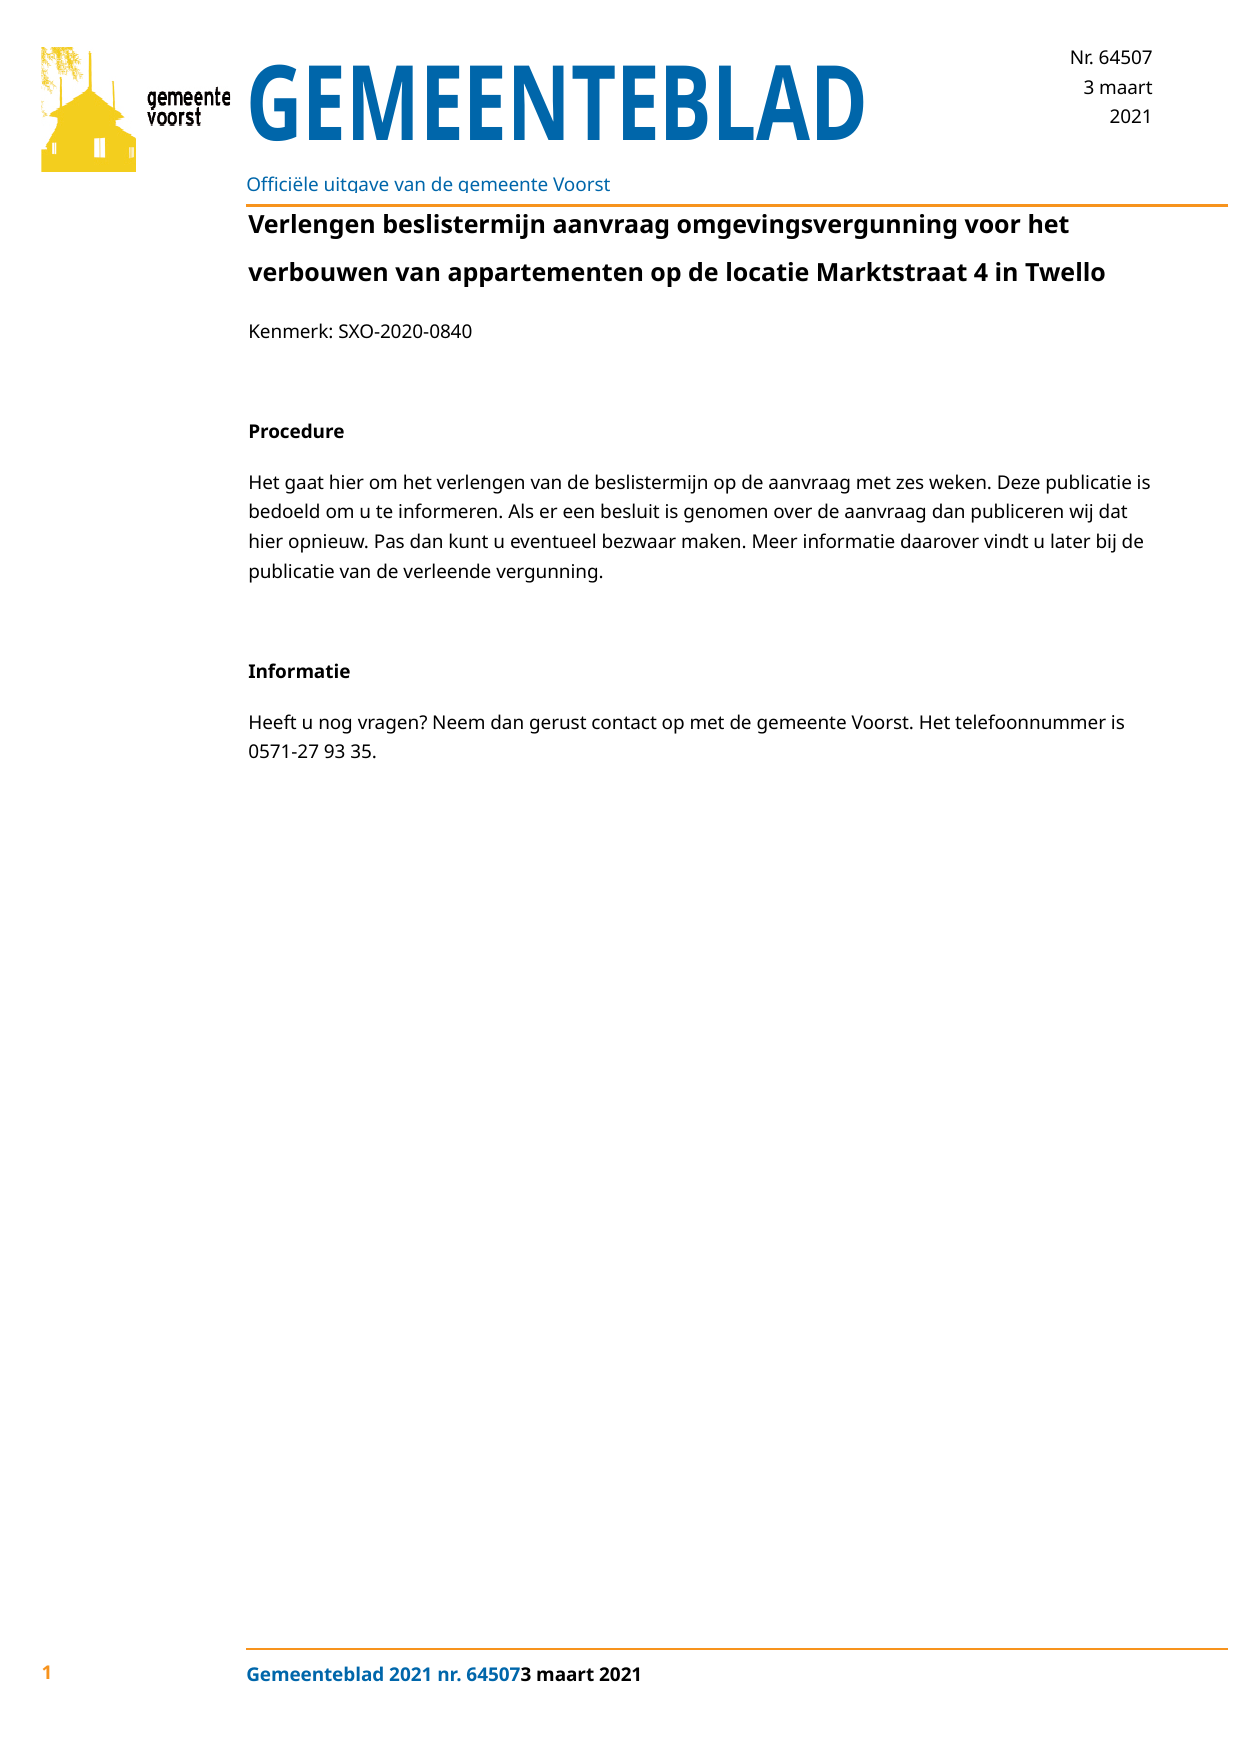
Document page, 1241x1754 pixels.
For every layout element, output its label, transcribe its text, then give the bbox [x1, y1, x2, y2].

text Informatie [248, 659, 1152, 684]
text Heeft u nog vragen? Neem dan gerust contact op met de gemeente Voorst. Het telefoonnummer is 0571-27 93 35. [248, 709, 1152, 764]
text Procedure [248, 419, 1152, 444]
picture [41, 47, 231, 172]
text Het gaat hier om het verlengen van de beslistermijn op de aanvraag met zes weken. Deze publicatie is bedoeld om u te informeren. Als er een besluit is genomen over de aanvraag dan publiceren wij dat hier opnieuw. Pas dan kunt u eventueel bezwaar maken. Meer informatie daarover vindt u later bij de publicatie van de verleende vergunning. [248, 469, 1152, 584]
text Kenmerk: SXO-2020-0840 [248, 318, 1152, 344]
text Verlengen beslistermijn aanvraag omgevingsvergunning voor het verbouwen van appartementen op de locatie Marktstraat 4 in Twello [248, 207, 1152, 288]
